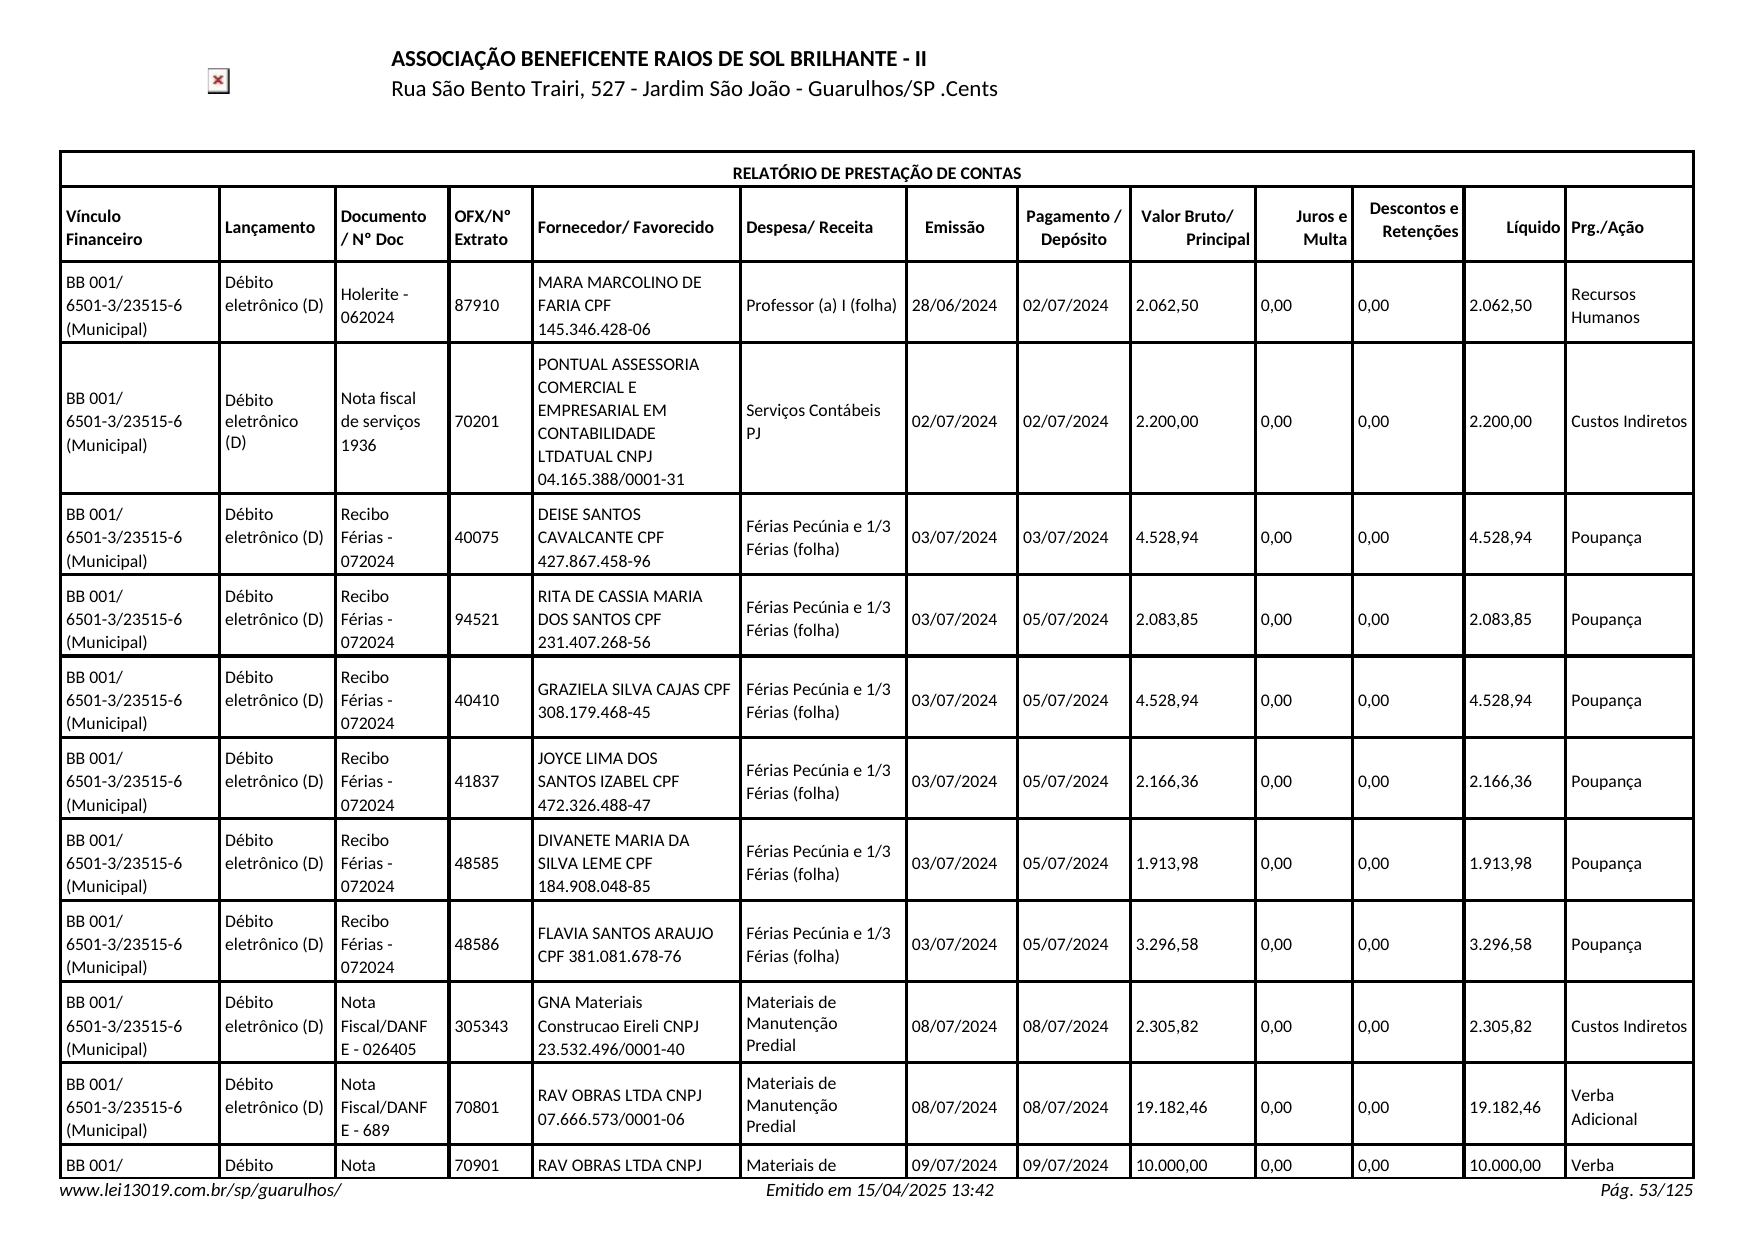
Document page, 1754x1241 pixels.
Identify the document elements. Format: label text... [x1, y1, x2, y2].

table_cell 03/07/2024 [908, 495, 1016, 573]
table_cell PONTUAL ASSESSORIA COMERCIAL E EMPRESARIAL EM CONTABILIDADE LTDATUAL CNPJ 04.165.388/0001-31 [534, 344, 739, 492]
table_cell 4.528,94 [1466, 495, 1564, 573]
table_cell 2.305,82 [1466, 983, 1564, 1061]
table_cell 2.166,36 [1132, 739, 1254, 817]
table_cell Despesa/ Receita [742, 188, 905, 259]
table_cell 0,00 [1354, 658, 1462, 736]
table_cell Materiais de [742, 1146, 905, 1177]
table_cell 0,00 [1257, 344, 1351, 492]
table_cell Poupança [1567, 495, 1692, 573]
table_cell Lançamento [221, 188, 334, 259]
table_cell Débito eletrônico (D) [221, 576, 334, 654]
table_cell 70801 [451, 1064, 531, 1142]
table_cell OFX/Nº Extrato [451, 188, 531, 259]
table_cell 0,00 [1257, 1064, 1351, 1142]
table_cell 03/07/2024 [908, 658, 1016, 736]
table_cell 03/07/2024 [908, 902, 1016, 980]
table_cell 19.182,46 [1466, 1064, 1564, 1142]
table_cell 05/07/2024 [1019, 820, 1129, 898]
table_cell Débito eletrônico (D) [221, 1064, 334, 1142]
table_cell BB 001/ 6501-3/23515-6 (Municipal) [62, 658, 218, 736]
table_cell 2.083,85 [1132, 576, 1254, 654]
table_cell 05/07/2024 [1019, 902, 1129, 980]
table_cell 2.062,50 [1466, 263, 1564, 341]
table_cell 05/07/2024 [1019, 739, 1129, 817]
table_cell FLAVIA SANTOS ARAUJO CPF 381.081.678-76 [534, 902, 739, 980]
table_cell Documento / Nº Doc [337, 188, 447, 259]
table_cell BB 001/ [62, 1146, 218, 1177]
table_cell 0,00 [1354, 983, 1462, 1061]
table_cell 41837 [451, 739, 531, 817]
table_cell Débito eletrônico (D) [221, 902, 334, 980]
table_cell Débito eletrônico (D) [221, 344, 334, 492]
table_cell 2.200,00 [1466, 344, 1564, 492]
table_cell Poupança [1567, 902, 1692, 980]
table_cell Férias Pecúnia e 1/3 Férias (folha) [742, 495, 905, 573]
table_cell Débito eletrônico (D) [221, 658, 334, 736]
table_cell Recibo Férias - 072024 [337, 902, 447, 980]
table_cell 48586 [451, 902, 531, 980]
table_cell 0,00 [1257, 739, 1351, 817]
table_cell Verba Adicional [1567, 1064, 1692, 1142]
table_cell 0,00 [1257, 820, 1351, 898]
table_cell Fornecedor/ Favorecido [534, 188, 739, 259]
table_cell Recursos Humanos [1567, 263, 1692, 341]
table_cell Débito eletrônico (D) [221, 983, 334, 1061]
table_cell Holerite - 062024 [337, 263, 447, 341]
table_cell Poupança [1567, 820, 1692, 898]
table_cell 08/07/2024 [1019, 1064, 1129, 1142]
table_cell Serviços Contábeis PJ [742, 344, 905, 492]
table_cell BB 001/ 6501-3/23515-6 (Municipal) [62, 263, 218, 341]
table_cell BB 001/ 6501-3/23515-6 (Municipal) [62, 820, 218, 898]
table_cell Férias Pecúnia e 1/3 Férias (folha) [742, 739, 905, 817]
table_cell DIVANETE MARIA DA SILVA LEME CPF 184.908.048-85 [534, 820, 739, 898]
table_cell 08/07/2024 [908, 1064, 1016, 1142]
table_cell MARA MARCOLINO DE FARIA CPF 145.346.428-06 [534, 263, 739, 341]
table_cell Emissão [908, 188, 1016, 259]
table_cell GRAZIELA SILVA CAJAS CPF 308.179.468-45 [534, 658, 739, 736]
table_cell 0,00 [1354, 902, 1462, 980]
table_cell BB 001/ 6501-3/23515-6 (Municipal) [62, 344, 218, 492]
table_cell Débito [221, 1146, 334, 1177]
table_header RELATÓRIO DE PRESTAÇÃO DE CONTAS [62, 153, 1692, 185]
table_cell 70901 [451, 1146, 531, 1177]
table_cell BB 001/ 6501-3/23515-6 (Municipal) [62, 902, 218, 980]
table_cell 10.000,00 [1466, 1146, 1564, 1177]
table_cell 1.913,98 [1132, 820, 1254, 898]
table_cell 2.305,82 [1132, 983, 1254, 1061]
table_cell 1.913,98 [1466, 820, 1564, 898]
table_cell Recibo Férias - 072024 [337, 658, 447, 736]
table_cell Nota [337, 1146, 447, 1177]
table_cell 4.528,94 [1132, 658, 1254, 736]
table_cell RAV OBRAS LTDA CNPJ 07.666.573/0001-06 [534, 1064, 739, 1142]
table_cell 2.200,00 [1132, 344, 1254, 492]
table_cell Materiais de Manutenção Predial [742, 983, 905, 1061]
table_cell Custos Indiretos [1567, 344, 1692, 492]
table_cell 08/07/2024 [908, 983, 1016, 1061]
table_cell 0,00 [1354, 576, 1462, 654]
table_cell 02/07/2024 [1019, 263, 1129, 341]
table_cell 0,00 [1354, 344, 1462, 492]
table_cell Nota Fiscal/DANF E - 026405 [337, 983, 447, 1061]
table_cell BB 001/ 6501-3/23515-6 (Municipal) [62, 576, 218, 654]
table_cell BB 001/ 6501-3/23515-6 (Municipal) [62, 739, 218, 817]
table_cell Férias Pecúnia e 1/3 Férias (folha) [742, 820, 905, 898]
table_cell 3.296,58 [1466, 902, 1564, 980]
table_cell 305343 [451, 983, 531, 1061]
table_cell 40075 [451, 495, 531, 573]
table_cell 4.528,94 [1132, 495, 1254, 573]
table_cell Custos Indiretos [1567, 983, 1692, 1061]
table_cell 02/07/2024 [908, 344, 1016, 492]
table_cell BB 001/ 6501-3/23515-6 (Municipal) [62, 495, 218, 573]
table_cell Pagamento / Depósito [1019, 188, 1129, 259]
table_cell GNA Materiais Construcao Eireli CNPJ 23.532.496/0001-40 [534, 983, 739, 1061]
table_cell 0,00 [1354, 263, 1462, 341]
table_cell 09/07/2024 [1019, 1146, 1129, 1177]
table_cell DEISE SANTOS CAVALCANTE CPF 427.867.458-96 [534, 495, 739, 573]
table_cell 28/06/2024 [908, 263, 1016, 341]
table_cell 02/07/2024 [1019, 344, 1129, 492]
table_cell 0,00 [1354, 739, 1462, 817]
table_cell 08/07/2024 [1019, 983, 1129, 1061]
table_cell Recibo Férias - 072024 [337, 576, 447, 654]
table_cell Débito eletrônico (D) [221, 495, 334, 573]
table_cell Recibo Férias - 072024 [337, 495, 447, 573]
table_cell Descontos e Retenções [1354, 188, 1462, 259]
table_cell JOYCE LIMA DOS SANTOS IZABEL CPF 472.326.488-47 [534, 739, 739, 817]
table_cell 0,00 [1257, 902, 1351, 980]
table_cell Verba [1567, 1146, 1692, 1177]
table_cell 0,00 [1257, 983, 1351, 1061]
table_cell Poupança [1567, 739, 1692, 817]
table_cell 0,00 [1257, 1146, 1351, 1177]
table_cell Débito eletrônico (D) [221, 263, 334, 341]
table_cell 0,00 [1257, 495, 1351, 573]
table_cell Poupança [1567, 658, 1692, 736]
table_cell Débito eletrônico (D) [221, 739, 334, 817]
table_cell 2.166,36 [1466, 739, 1564, 817]
table_cell 19.182,46 [1132, 1064, 1254, 1142]
table_cell Poupança [1567, 576, 1692, 654]
table_cell Prg./Ação [1567, 188, 1692, 259]
table_cell 0,00 [1257, 263, 1351, 341]
table_cell Vínculo Financeiro [62, 188, 218, 259]
table_cell BB 001/ 6501-3/23515-6 (Municipal) [62, 983, 218, 1061]
table_cell Recibo Férias - 072024 [337, 820, 447, 898]
table_cell 03/07/2024 [908, 820, 1016, 898]
table_cell Férias Pecúnia e 1/3 Férias (folha) [742, 576, 905, 654]
table_cell 4.528,94 [1466, 658, 1564, 736]
table_cell 40410 [451, 658, 531, 736]
table_cell 10.000,00 [1132, 1146, 1254, 1177]
table_cell 0,00 [1257, 658, 1351, 736]
table_cell 03/07/2024 [908, 576, 1016, 654]
table_cell 70201 [451, 344, 531, 492]
table_cell Férias Pecúnia e 1/3 Férias (folha) [742, 658, 905, 736]
table_cell 87910 [451, 263, 531, 341]
table_cell 09/07/2024 [908, 1146, 1016, 1177]
table_cell 05/07/2024 [1019, 658, 1129, 736]
table_cell Férias Pecúnia e 1/3 Férias (folha) [742, 902, 905, 980]
table_cell Recibo Férias - 072024 [337, 739, 447, 817]
table_cell 2.083,85 [1466, 576, 1564, 654]
table_cell 03/07/2024 [908, 739, 1016, 817]
table_cell Professor (a) I (folha) [742, 263, 905, 341]
table_cell 05/07/2024 [1019, 576, 1129, 654]
table_cell 94521 [451, 576, 531, 654]
table_cell RITA DE CASSIA MARIA DOS SANTOS CPF 231.407.268-56 [534, 576, 739, 654]
table_cell 0,00 [1354, 495, 1462, 573]
table_cell Nota fiscal de serviços 1936 [337, 344, 447, 492]
table_cell Nota Fiscal/DANF E - 689 [337, 1064, 447, 1142]
table_cell 03/07/2024 [1019, 495, 1129, 573]
table_cell 48585 [451, 820, 531, 898]
table_cell 0,00 [1354, 820, 1462, 898]
table_cell 0,00 [1354, 1064, 1462, 1142]
table_cell Materiais de Manutenção Predial [742, 1064, 905, 1142]
table_cell Juros e Multa [1257, 188, 1351, 259]
table_cell 0,00 [1257, 576, 1351, 654]
table_cell BB 001/ 6501-3/23515-6 (Municipal) [62, 1064, 218, 1142]
table_cell Débito eletrônico (D) [221, 820, 334, 898]
table_cell RAV OBRAS LTDA CNPJ [534, 1146, 739, 1177]
table_cell 3.296,58 [1132, 902, 1254, 980]
table_cell Líquido [1466, 188, 1564, 259]
table_cell 2.062,50 [1132, 263, 1254, 341]
table_cell Valor Bruto/ Principal [1132, 188, 1254, 259]
table_cell 0,00 [1354, 1146, 1462, 1177]
